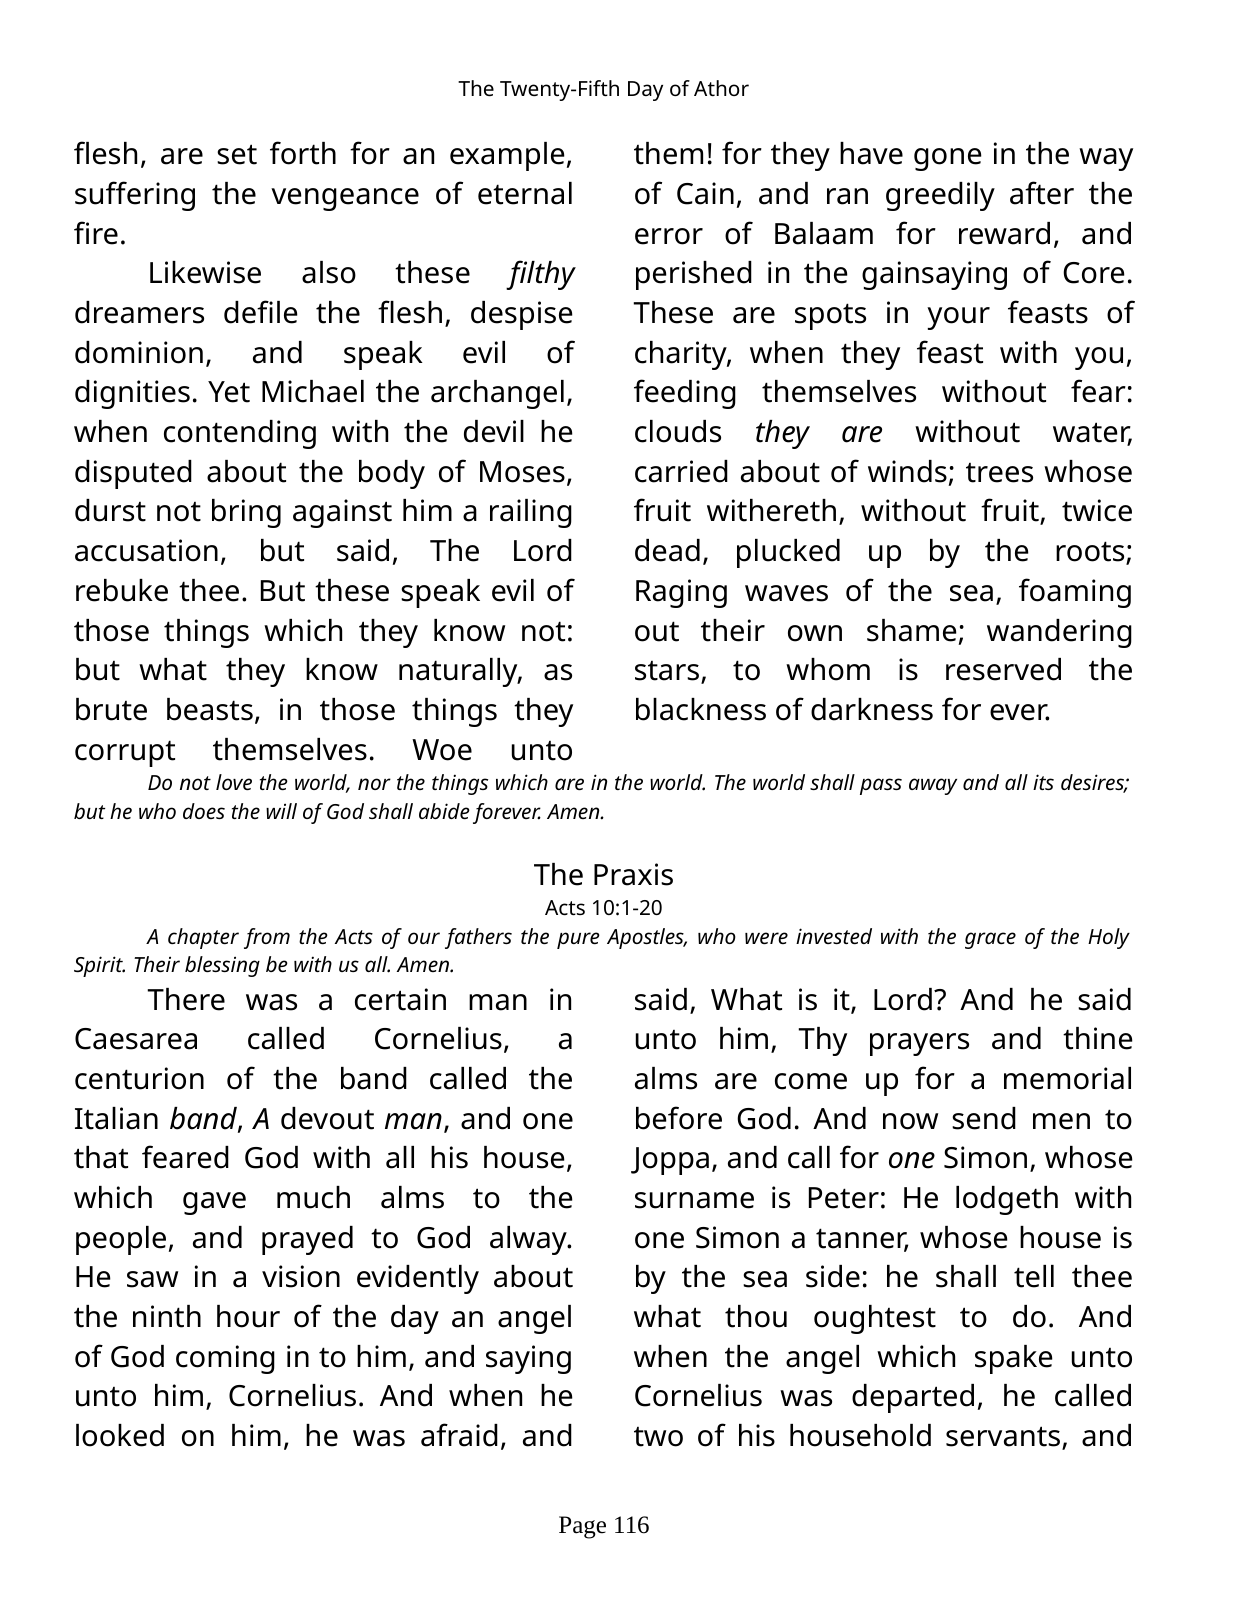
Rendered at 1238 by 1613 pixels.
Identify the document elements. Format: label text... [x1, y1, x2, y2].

text said, What is it, Lord? And he said unto him, Thy prayers and thine alms are come up for a memorial before God. And now send men to Joppa, and call for one Simon, whose surname is Peter: He lodgeth with one Simon a tanner, whose house is by the sea side: he shall tell thee what thou oughtest to do. And when the angel which spake unto Cornelius was departed, he called two of his household servants, and [633, 979, 1134, 1455]
text Acts 10:1-20 [73, 893, 1134, 922]
text A chapter from the Acts of our fathers the pure Apostles, who were invested with the grace of the Holy Spirit. Their blessing be with us all. Amen. [73, 922, 1134, 979]
text There was a certain man in Caesarea called Cornelius, a centurion of the band called the Italian band, A devout man, and one that feared God with all his house, which gave much alms to the people, and prayed to God alway. He saw in a vision evidently about the ninth hour of the day an angel of God coming in to him, and saying unto him, Cornelius. And when he looked on him, he was afraid, and [73, 979, 574, 1455]
text Likewise also these filthy dreamers defile the flesh, despise dominion, and speak evil of dignities. Yet Michael the archangel, when contending with the devil he disputed about the body of Moses, durst not bring against him a railing accusation, but said, The Lord rebuke thee. But these speak evil of those things which they know not: but what they know naturally, as brute beasts, in those things they corrupt themselves. Woe unto [73, 253, 574, 768]
text Do not love the world, nor the things which are in the world. The world shall pass away and all its desires; but he who does the will of God shall abide forever. Amen. [73, 768, 1134, 825]
text The Praxis [73, 854, 1134, 893]
text flesh, are set forth for an example, suffering the vengeance of eternal fire. [73, 133, 574, 253]
text The Twenty-Fifth Day of Athor [72, 74, 1135, 102]
text them! for they have gone in the way of Cain, and ran greedily after the error of Balaam for reward, and perished in the gainsaying of Core. These are spots in your feasts of charity, when they feast with you, feeding themselves without fear: clouds they are without water, carried about of winds; trees whose fruit withereth, without fruit, twice dead, plucked up by the roots; Raging waves of the sea, foaming out their own shame; wandering stars, to whom is reserved the blackness of darkness for ever. [633, 133, 1134, 729]
